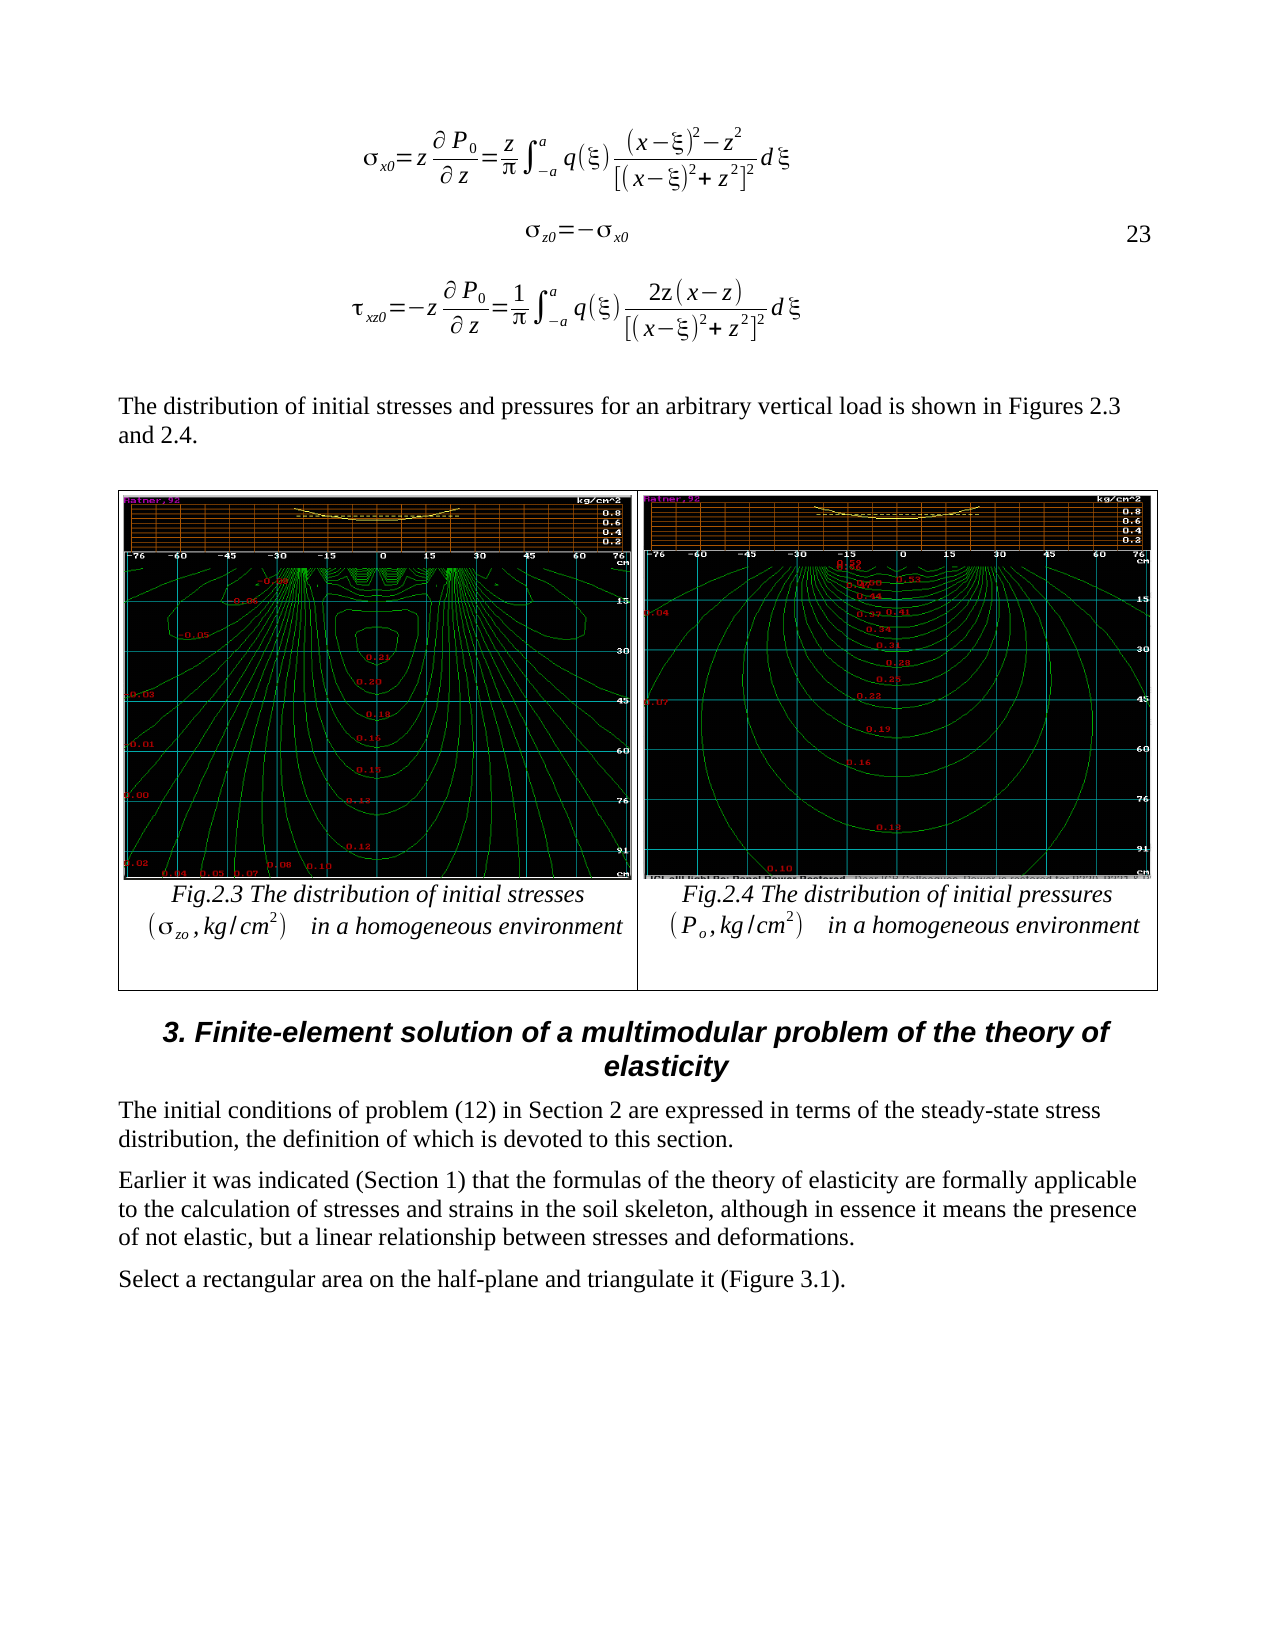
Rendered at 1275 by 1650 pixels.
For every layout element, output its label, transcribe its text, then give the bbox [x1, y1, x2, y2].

table_header [118, 118, 1041, 362]
picture [123, 495, 632, 880]
text The initial conditions of problem (12) in Section 2 are expressed in terms of the steady-state stress distribution, the definition of which is devoted to this section. [118, 1095, 1157, 1152]
subtitle 3. Finite-element solution of a multimodular problem of the theory of elasticity [118, 1015, 1157, 1082]
text Earlier it was indicated (Section 1) that the formulas of the theory of elasticity are formally applicable to the calculation of stresses and strains in the soil skeleton, although in essence it means the presence of not elastic, but a linear relationship between stresses and deformations. [118, 1165, 1157, 1251]
text The distribution of initial stresses and pressures for an arbitrary vertical load is shown in Figures 2.3 and 2.4. [118, 391, 1157, 449]
table_header 23 [1041, 118, 1157, 362]
picture [643, 495, 1152, 879]
table_header [638, 491, 1157, 942]
table_header [638, 943, 1157, 990]
table_header [119, 491, 637, 879]
table_header [119, 880, 637, 990]
text Select a rectangular area on the half-plane and triangulate it (Figure 3.1). [118, 1264, 1157, 1292]
